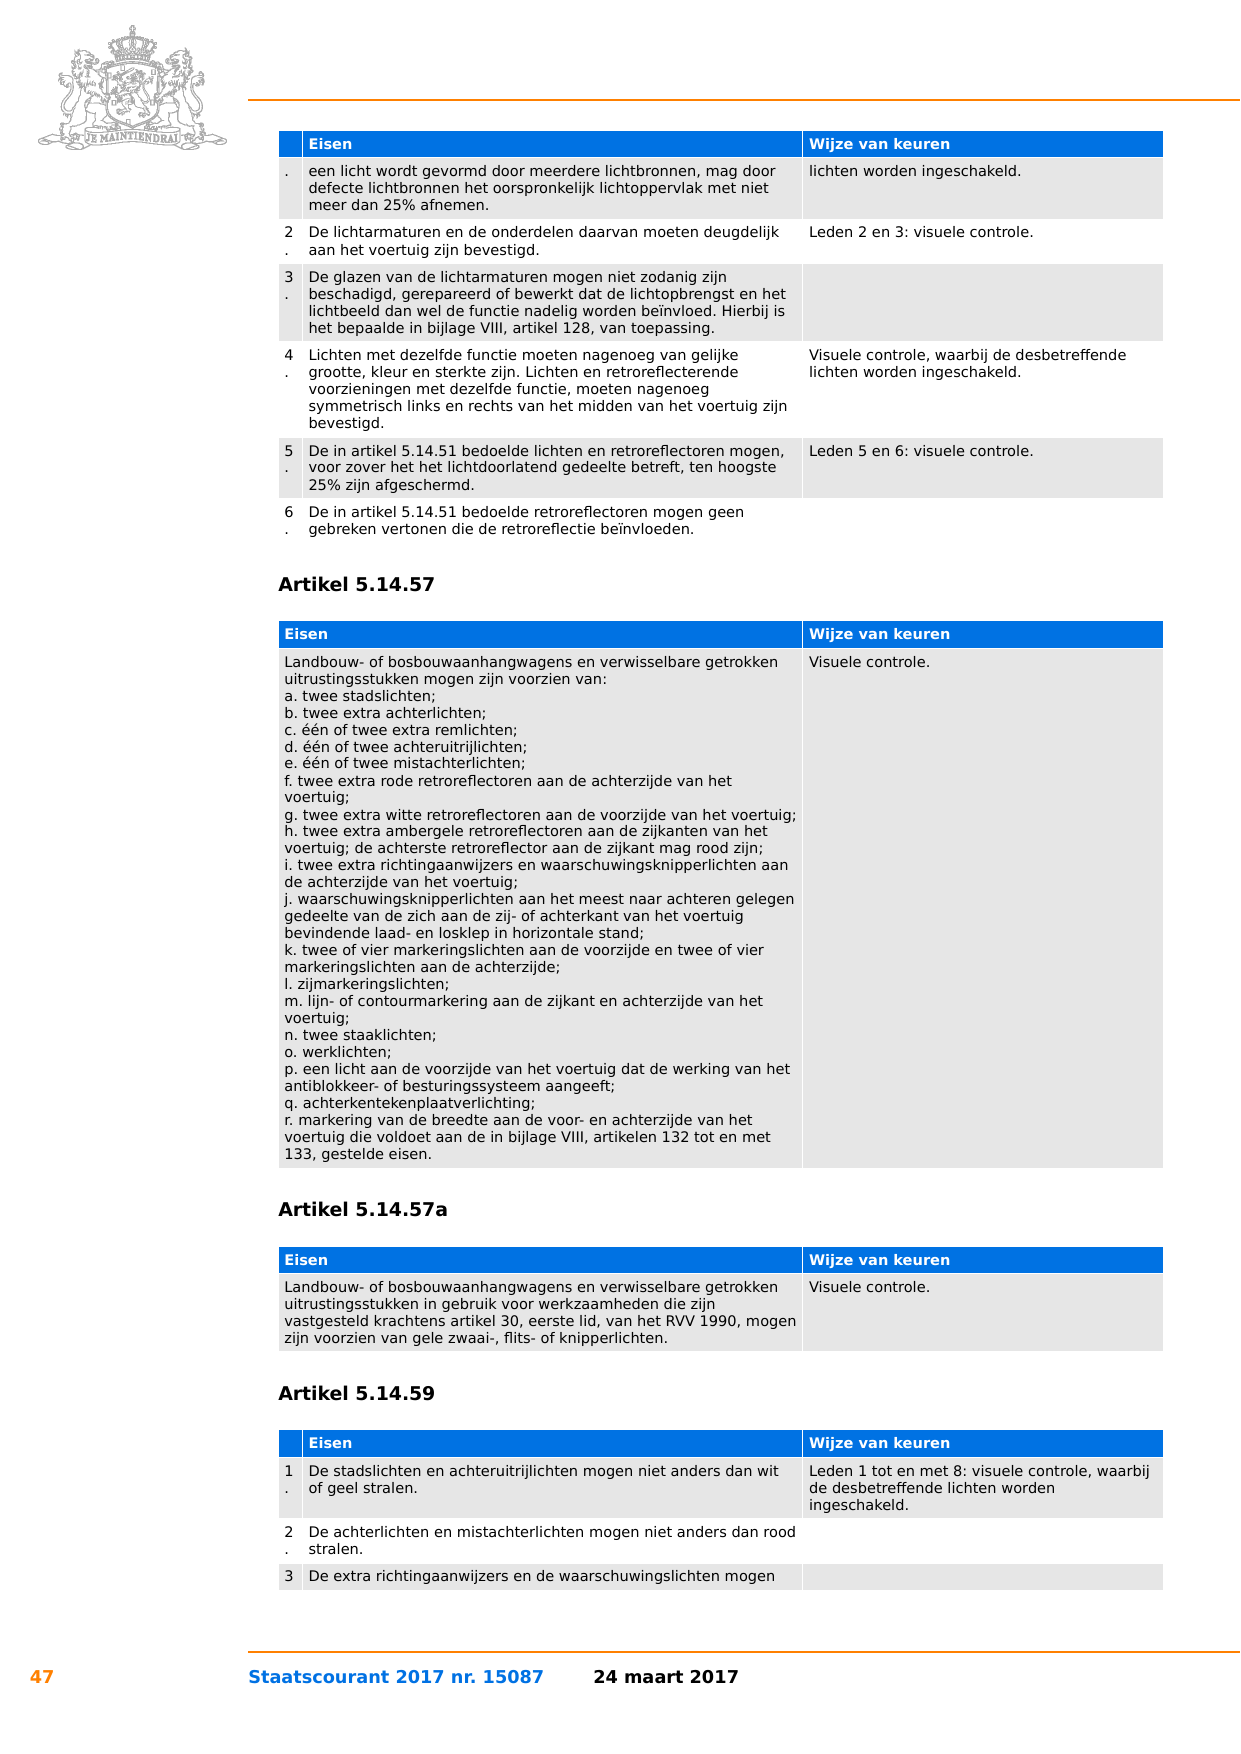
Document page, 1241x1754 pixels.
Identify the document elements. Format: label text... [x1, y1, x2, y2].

table_cell Lichten met dezelfde functie moeten nagenoeg van gelijke grootte, kleur en sterkte zijn. Lichten en retroreflecterende voorzieningen met dezelfde functie, moeten nagenoeg symmetrisch links en rechts van het midden van het voertuig zijn bevestigd. [303, 343, 802, 437]
table_header [279, 1430, 302, 1457]
table_cell Leden 5 en 6: visuele controle. [803, 438, 1163, 498]
table_cell 6. [279, 499, 302, 542]
table_cell 5. [279, 438, 302, 498]
subtitle Artikel 5.14.57a [278, 1199, 1163, 1221]
table_cell Landbouw- of bosbouwaanhangwagens en verwisselbare getrokken uitrustingsstukken mogen zijn voorzien van: a. twee stadslichten; b. twee extra achterlichten; c. één of twee extra remlichten; d. één of twee achteruitrijlichten; e. één of twee mistachterlichten; f. twee extra rode retroreflectoren aan de achterzijde van het voertuig; g. twee extra witte retroreflectoren aan de voorzijde van het voertuig; h. twee extra ambergele retroreflectoren aan de zijkanten van het voertuig; de achterste retroreflector aan de zijkant mag rood zijn; i. twee extra richtingaanwijzers en waarschuwingsknipperlichten aan de achterzijde van het voertuig; j. waarschuwingsknipperlichten aan het meest naar achteren gelegen gedeelte van de zich aan de zij- of achterkant van het voertuig bevindende laad- en losklep in horizontale stand; k. twee of vier markeringslichten aan de voorzijde en twee of vier markeringslichten aan de achterzijde; l. zijmarkeringslichten; m. lijn- of contourmarkering aan de zijkant en achterzijde van het voertuig; n. twee staaklichten; o. werklichten; p. een licht aan de voorzijde van het voertuig dat de werking van het antiblokkeer- of besturingssysteem aangeeft; q. achterkentekenplaatverlichting; r. markering van de breedte aan de voor- en achterzijde van het voertuig die voldoet aan de in bijlage VIII, artikelen 132 tot en met 133, gestelde eisen. [279, 649, 802, 1168]
table_cell Visuele controle. [803, 1274, 1163, 1351]
table_cell De glazen van de lichtarmaturen mogen niet zodanig zijn beschadigd, gerepareerd of bewerkt dat de lichtopbrengst en het lichtbeeld dan wel de functie nadelig worden beïnvloed. Hierbij is het bepaalde in bijlage VIII, artikel 128, van toepassing. [303, 264, 802, 341]
table_cell 4. [279, 343, 302, 437]
subtitle Artikel 5.14.59 [278, 1382, 1163, 1404]
table_header Eisen [303, 131, 802, 157]
table_header Wijze van keuren [803, 621, 1163, 648]
table_cell [803, 499, 1163, 542]
table_cell De lichtarmaturen en de onderdelen daarvan moeten deugdelijk aan het voertuig zijn bevestigd. [303, 220, 802, 263]
table_header Eisen [303, 1430, 802, 1457]
table_header Wijze van keuren [803, 1247, 1163, 1273]
table_cell Landbouw- of bosbouwaanhangwagens en verwisselbare getrokken uitrustingsstukken in gebruik voor werkzaamheden die zijn vastgesteld krachtens artikel 30, eerste lid, van het RVV 1990, mogen zijn voorzien van gele zwaai-, flits- of knipperlichten. [279, 1274, 802, 1351]
table_cell een licht wordt gevormd door meerdere lichtbronnen, mag door defecte lichtbronnen het oorspronkelijk lichtoppervlak met niet meer dan 25% afnemen. [303, 158, 802, 219]
table_cell De in artikel 5.14.51 bedoelde lichten en retroreflectoren mogen, voor zover het het lichtdoorlatend gedeelte betreft, ten hoogste 25% zijn afgeschermd. [303, 438, 802, 498]
subtitle Artikel 5.14.57 [278, 573, 1163, 595]
table_cell De stadslichten en achteruitrijlichten mogen niet anders dan wit of geel stralen. [303, 1458, 802, 1518]
table_cell 2. [279, 220, 302, 263]
table_cell 2. [279, 1519, 302, 1562]
picture [38, 25, 227, 150]
table_cell Visuele controle. [803, 649, 1163, 1168]
table_cell Visuele controle, waarbij de desbetreffende lichten worden ingeschakeld. [803, 343, 1163, 437]
table_cell Leden 1 tot en met 8: visuele controle, waarbij de desbetreffende lichten worden ingeschakeld. [803, 1458, 1163, 1518]
table_cell 3. [279, 264, 302, 341]
table_cell [803, 1519, 1163, 1562]
table_cell 1. [279, 1458, 302, 1518]
table_cell De achterlichten en mistachterlichten mogen niet anders dan rood stralen. [303, 1519, 802, 1562]
table_header Wijze van keuren [803, 131, 1163, 157]
table_cell De in artikel 5.14.51 bedoelde retroreflectoren mogen geen gebreken vertonen die de retroreflectie beïnvloeden. [303, 499, 802, 542]
table_header Eisen [279, 621, 802, 648]
table_cell De extra richtingaanwijzers en de waarschuwingslichten mogen [303, 1564, 802, 1590]
table_cell [803, 264, 1163, 341]
table_cell lichten worden ingeschakeld. [803, 158, 1163, 219]
table_cell Leden 2 en 3: visuele controle. [803, 220, 1163, 263]
table_header [279, 131, 302, 157]
table_cell [803, 1564, 1163, 1590]
table_header Wijze van keuren [803, 1430, 1163, 1457]
table_cell 3 [279, 1564, 302, 1590]
table_cell . [279, 158, 302, 219]
table_header Eisen [279, 1247, 802, 1273]
